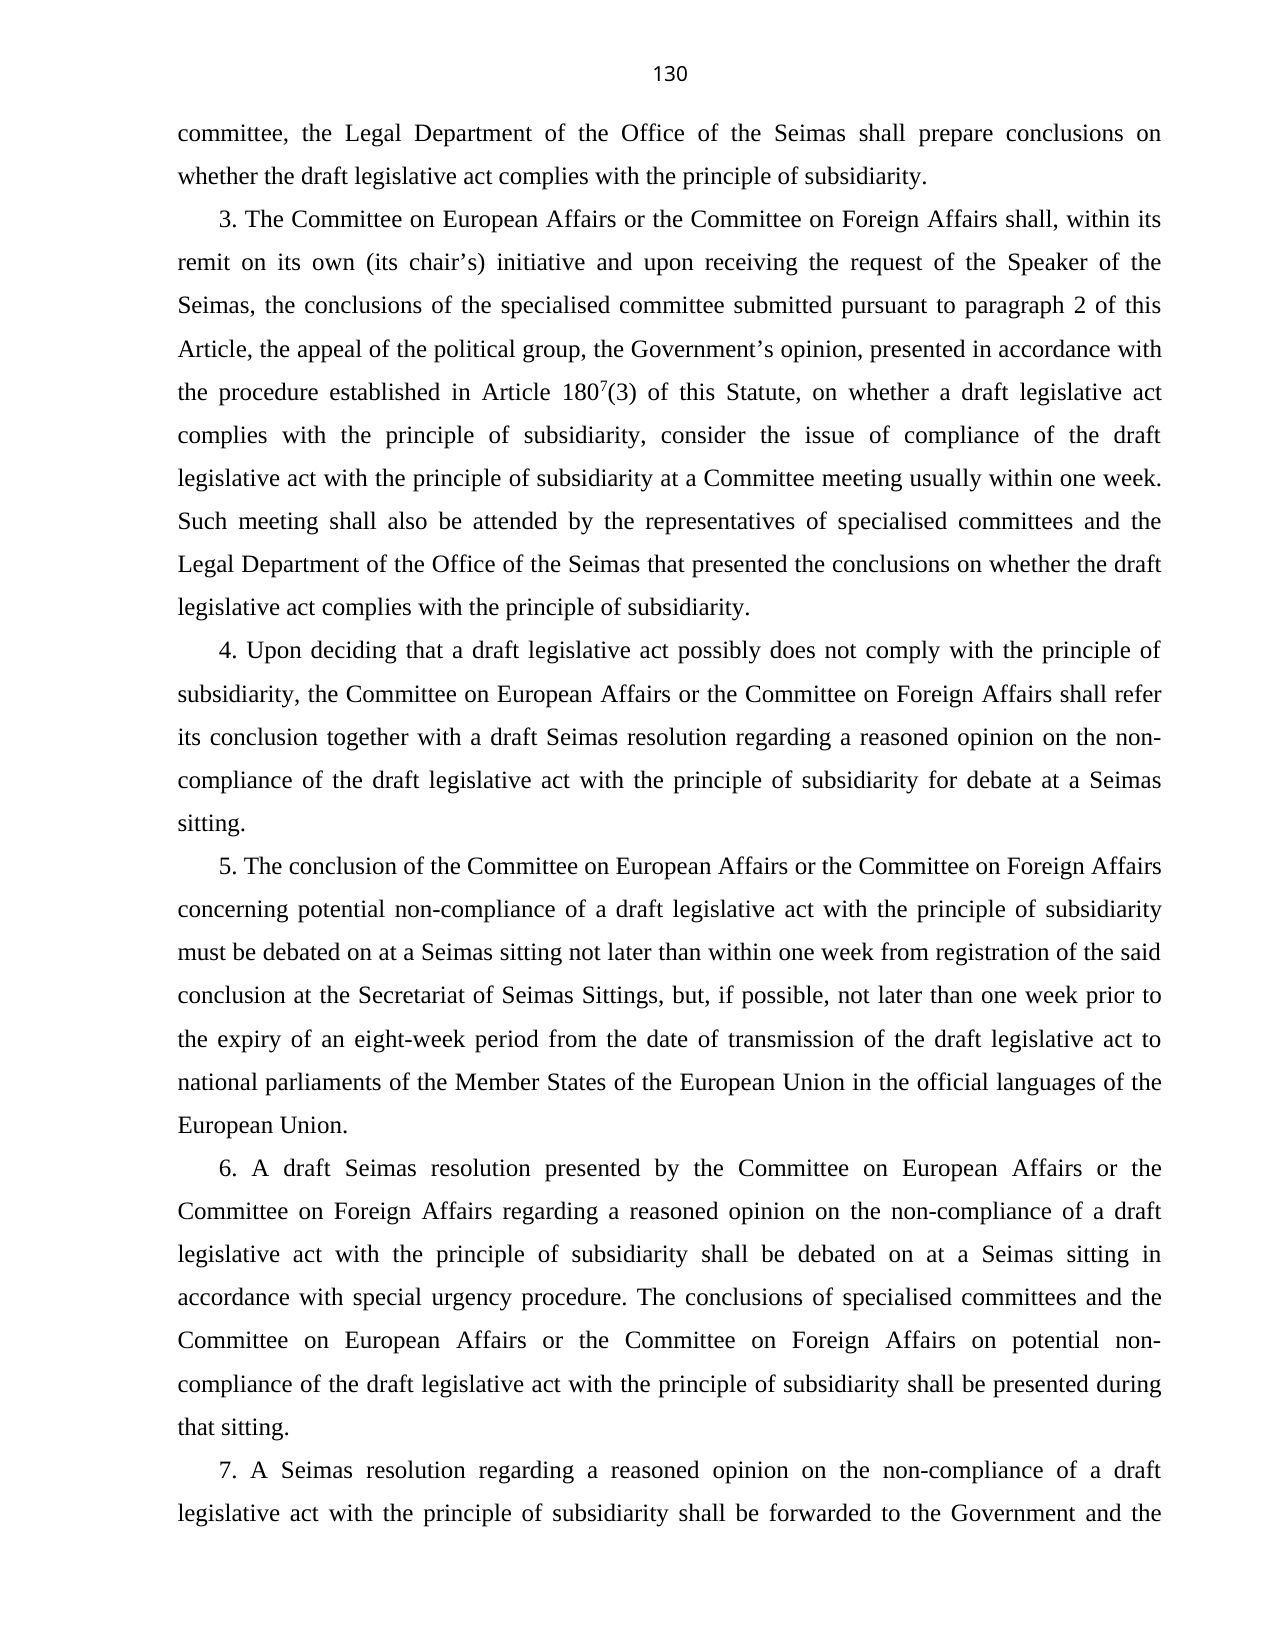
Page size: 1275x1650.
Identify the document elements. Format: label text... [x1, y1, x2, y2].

text 5. The conclusion of the Committee on European Affairs or the Committee on Foreign Affairs concerning potential non-compliance of a draft legislative act with the principle of subsidiarity must be debated on at a Seimas sitting not later than within one week from registration of the said conclusion at the Secretariat of Seimas Sittings, but, if possible, not later than one week prior to the expiry of an eight-week period from the date of transmission of the draft legislative act to national parliaments of the Member States of the European Union in the official languages of the European Union. [177, 851, 1163, 1139]
text 4. Upon deciding that a draft legislative act possibly does not comply with the principle of subsidiarity, the Committee on European Affairs or the Committee on Foreign Affairs shall refer its conclusion together with a draft Seimas resolution regarding a reasoned opinion on the non-compliance of the draft legislative act with the principle of subsidiarity for debate at a Seimas sitting. [177, 636, 1163, 837]
text committee, the Legal Department of the Office of the Seimas shall prepare conclusions on whether the draft legislative act complies with the principle of subsidiarity. [177, 118, 1163, 190]
text 3. The Committee on European Affairs or the Committee on Foreign Affairs shall, within its remit on its own (its chair’s) initiative and upon receiving the request of the Speaker of the Seimas, the conclusions of the specialised committee submitted pursuant to paragraph 2 of this Article, the appeal of the political group, the Government’s opinion, presented in accordance with the procedure established in Article 1807(3) of this Statute, on whether a draft legislative act complies with the principle of subsidiarity, consider the issue of compliance of the draft legislative act with the principle of subsidiarity at a Committee meeting usually within one week. Such meeting shall also be attended by the representatives of specialised committees and the Legal Department of the Office of the Seimas that presented the conclusions on whether the draft legislative act complies with the principle of subsidiarity. [177, 204, 1163, 621]
text 7. A Seimas resolution regarding a reasoned opinion on the non-compliance of a draft legislative act with the principle of subsidiarity shall be forwarded to the Government and the [177, 1455, 1163, 1527]
text 6. A draft Seimas resolution presented by the Committee on European Affairs or the Committee on Foreign Affairs regarding a reasoned opinion on the non-compliance of a draft legislative act with the principle of subsidiarity shall be debated on at a Seimas sitting in accordance with special urgency procedure. The conclusions of specialised committees and the Committee on European Affairs or the Committee on Foreign Affairs on potential non-compliance of the draft legislative act with the principle of subsidiarity shall be presented during that sitting. [177, 1153, 1163, 1441]
